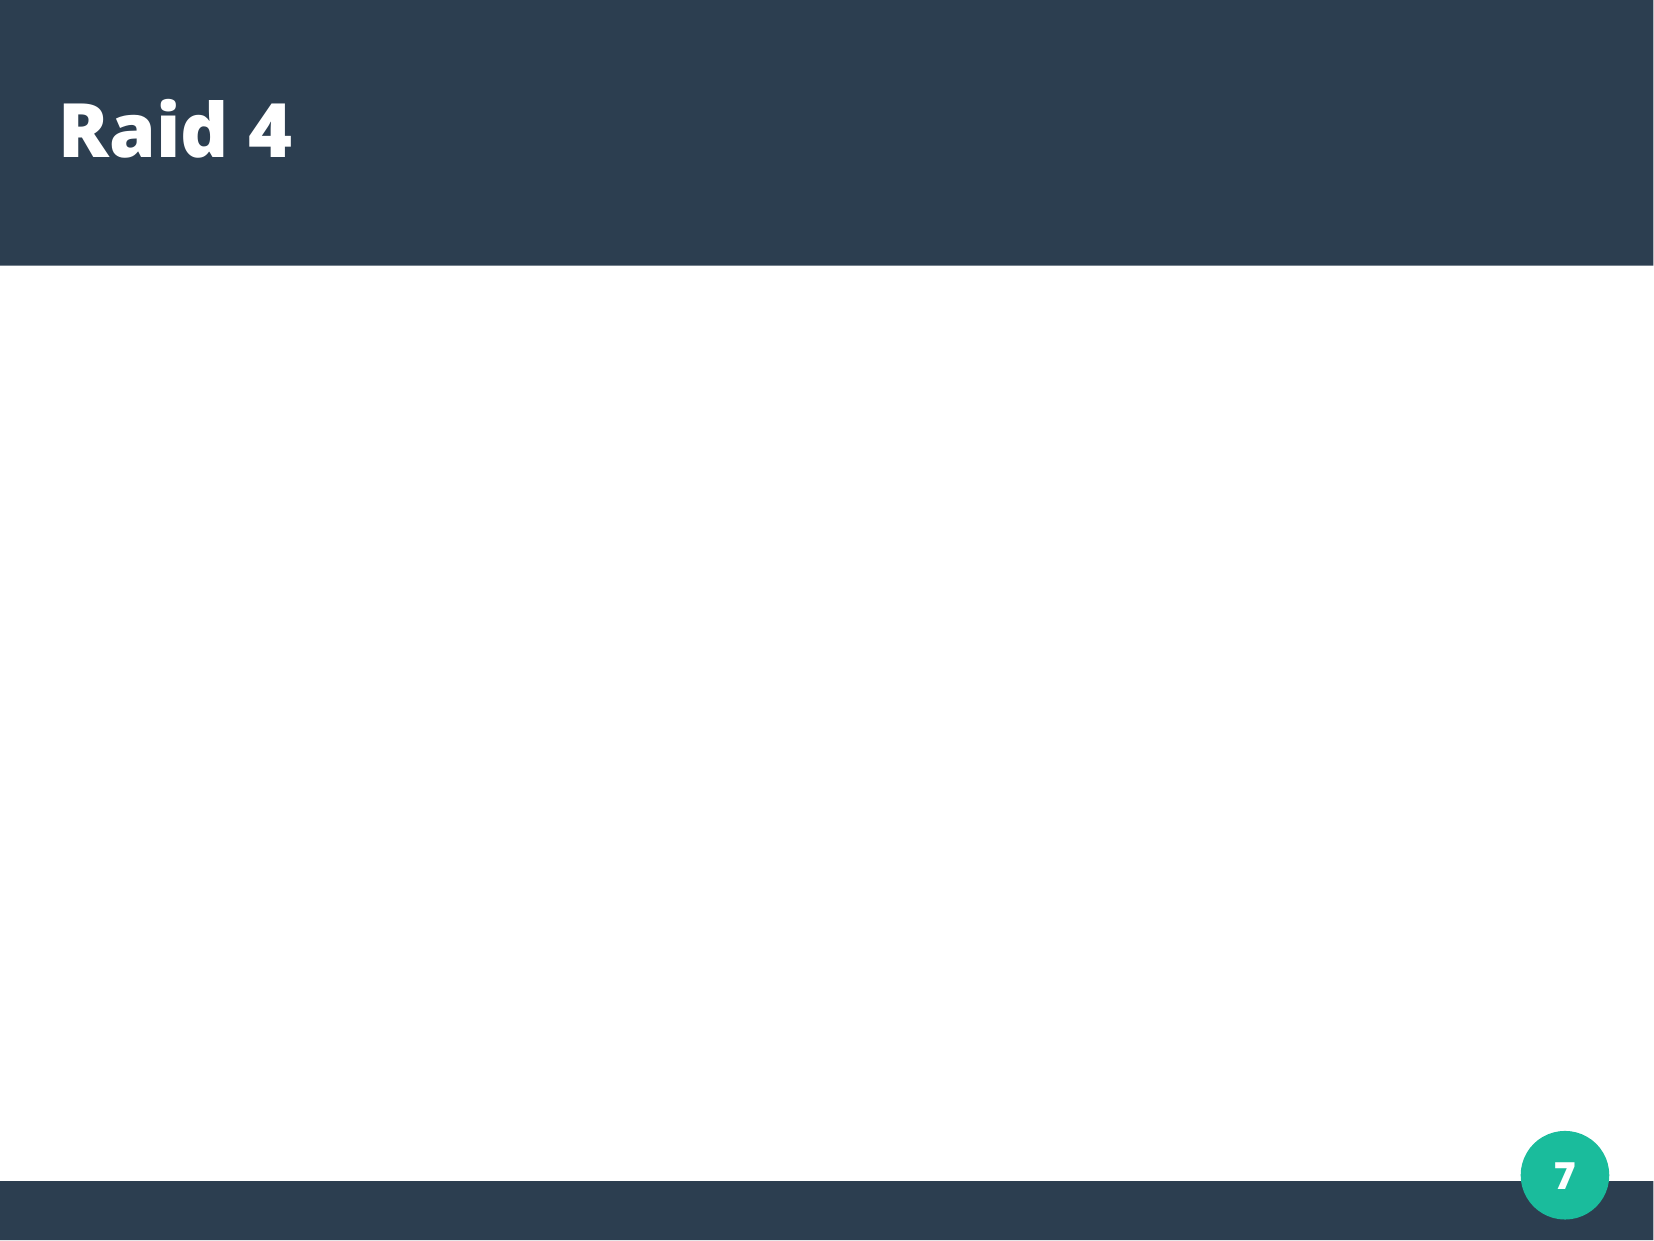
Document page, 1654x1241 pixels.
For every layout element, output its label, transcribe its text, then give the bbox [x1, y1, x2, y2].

title Raid 4 [59, 49, 1595, 207]
